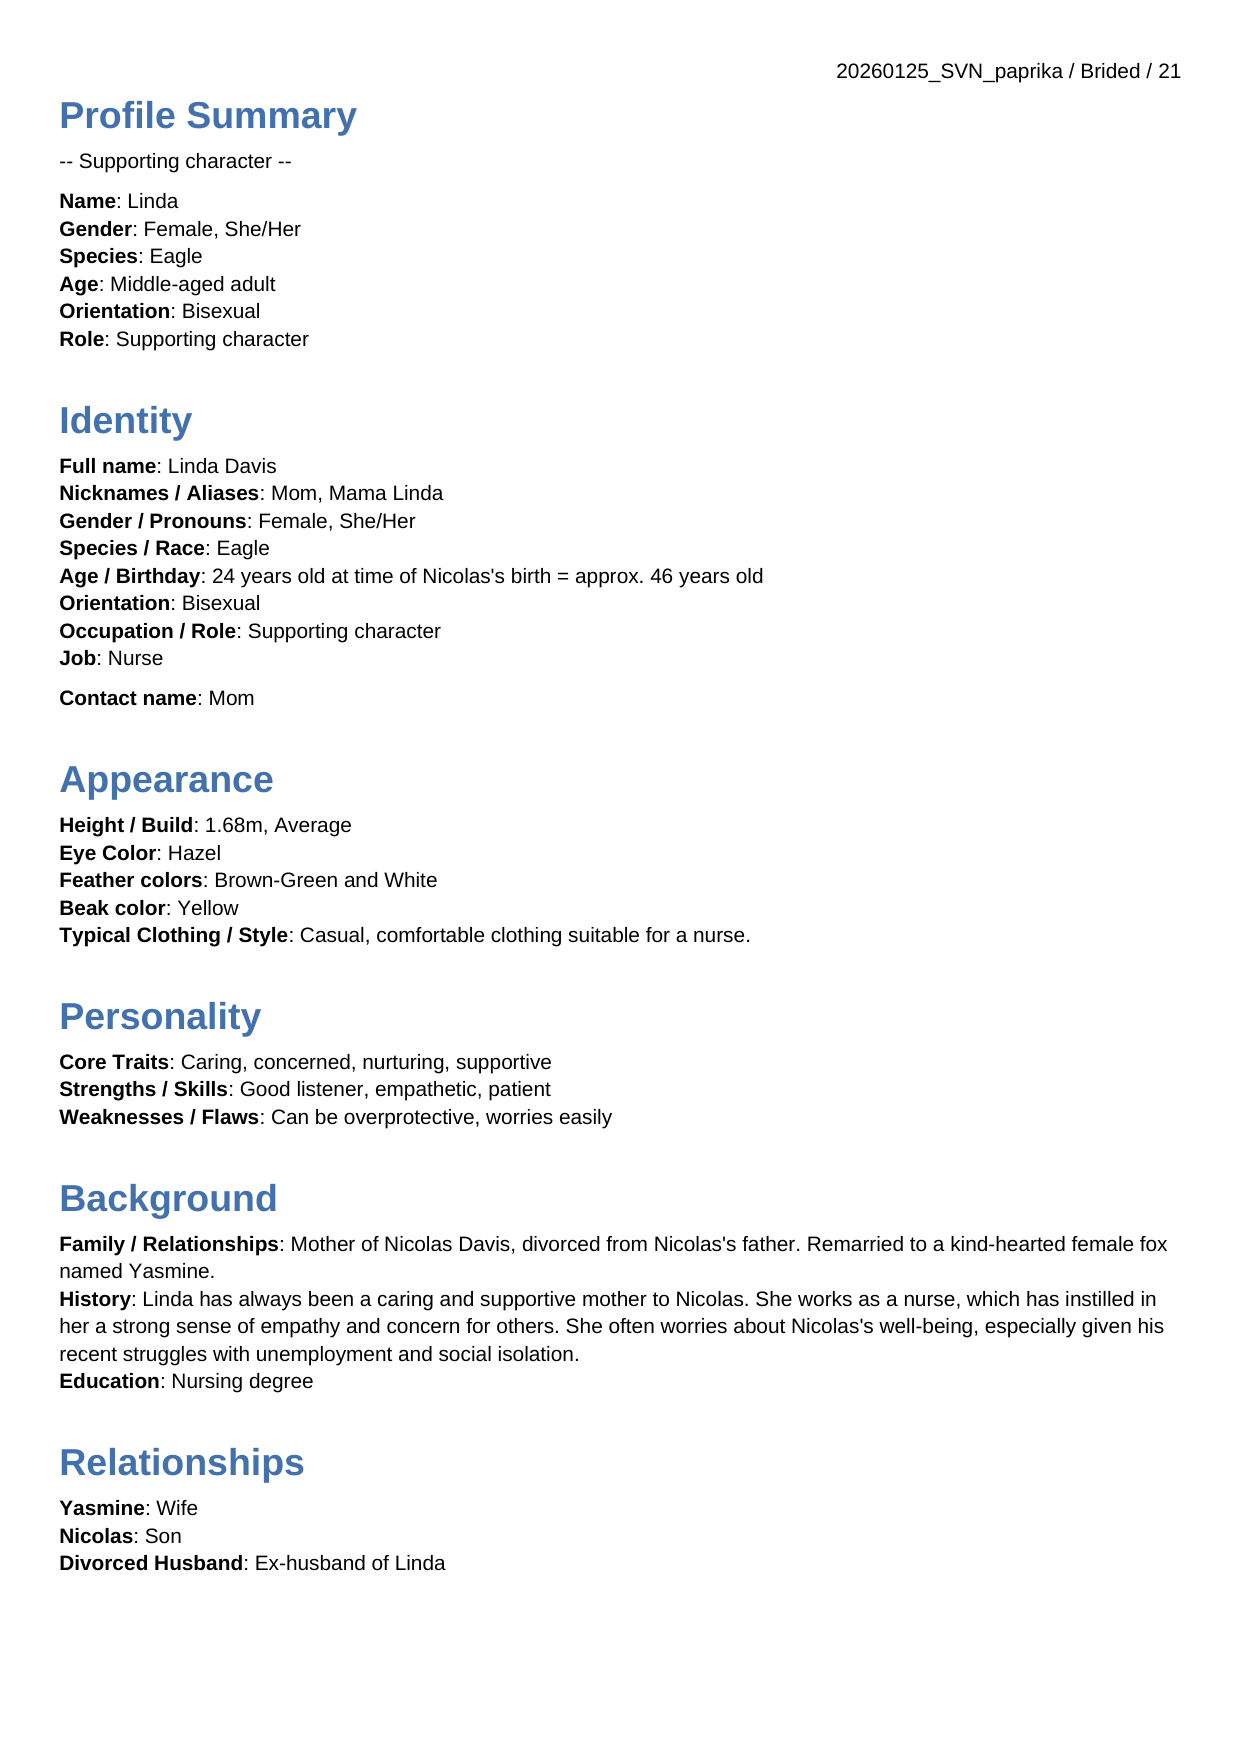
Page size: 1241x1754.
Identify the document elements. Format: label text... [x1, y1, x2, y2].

subtitle Background [59, 1176, 1181, 1219]
text Full name: Linda Davis Nicknames / Aliases: Mom, Mama Linda Gender / Pronouns: Female, She/Her Species / Race: Eagle Age / Birthday: 24 years old at time of Nicolas's birth = approx. 46 years old Orientation: Bisexual Occupation / Role: Supporting character Job: Nurse [59, 453, 1181, 670]
subtitle Identity [59, 398, 1181, 441]
subtitle Personality [59, 994, 1181, 1037]
text Height / Build: 1.68m, Average Eye Color: Hazel Feather colors: Brown-Green and White Beak color: Yellow Typical Clothing / Style: Casual, comfortable clothing suitable for a nurse. [59, 813, 1181, 947]
text Contact name: Mom [59, 686, 1181, 710]
text -- Supporting character -- [59, 149, 1181, 173]
text Family / Relationships: Mother of Nicolas Davis, divorced from Nicolas's father. Remarried to a kind-hearted female fox named Yasmine. History: Linda has always been a caring and supportive mother to Nicolas. She works as a nurse, which has instilled in her a strong sense of empathy and concern for others. She often worries about Nicolas's well-being, especially given his recent struggles with unemployment and social isolation. Education: Nursing degree [59, 1232, 1181, 1393]
text Yasmine: Wife Nicolas: Son Divorced Husband: Ex-husband of Linda [59, 1496, 1181, 1575]
text Name: Linda Gender: Female, She/Her Species: Eagle Age: Middle-aged adult Orientation: Bisexual Role: Supporting character [59, 189, 1181, 351]
subtitle Relationships [59, 1440, 1181, 1483]
subtitle Profile Summary [59, 93, 1181, 137]
text Core Traits: Caring, concerned, nurturing, supportive Strengths / Skills: Good listener, empathetic, patient Weaknesses / Flaws: Can be overprotective, worries easily [59, 1050, 1181, 1129]
subtitle Appearance [59, 757, 1181, 800]
